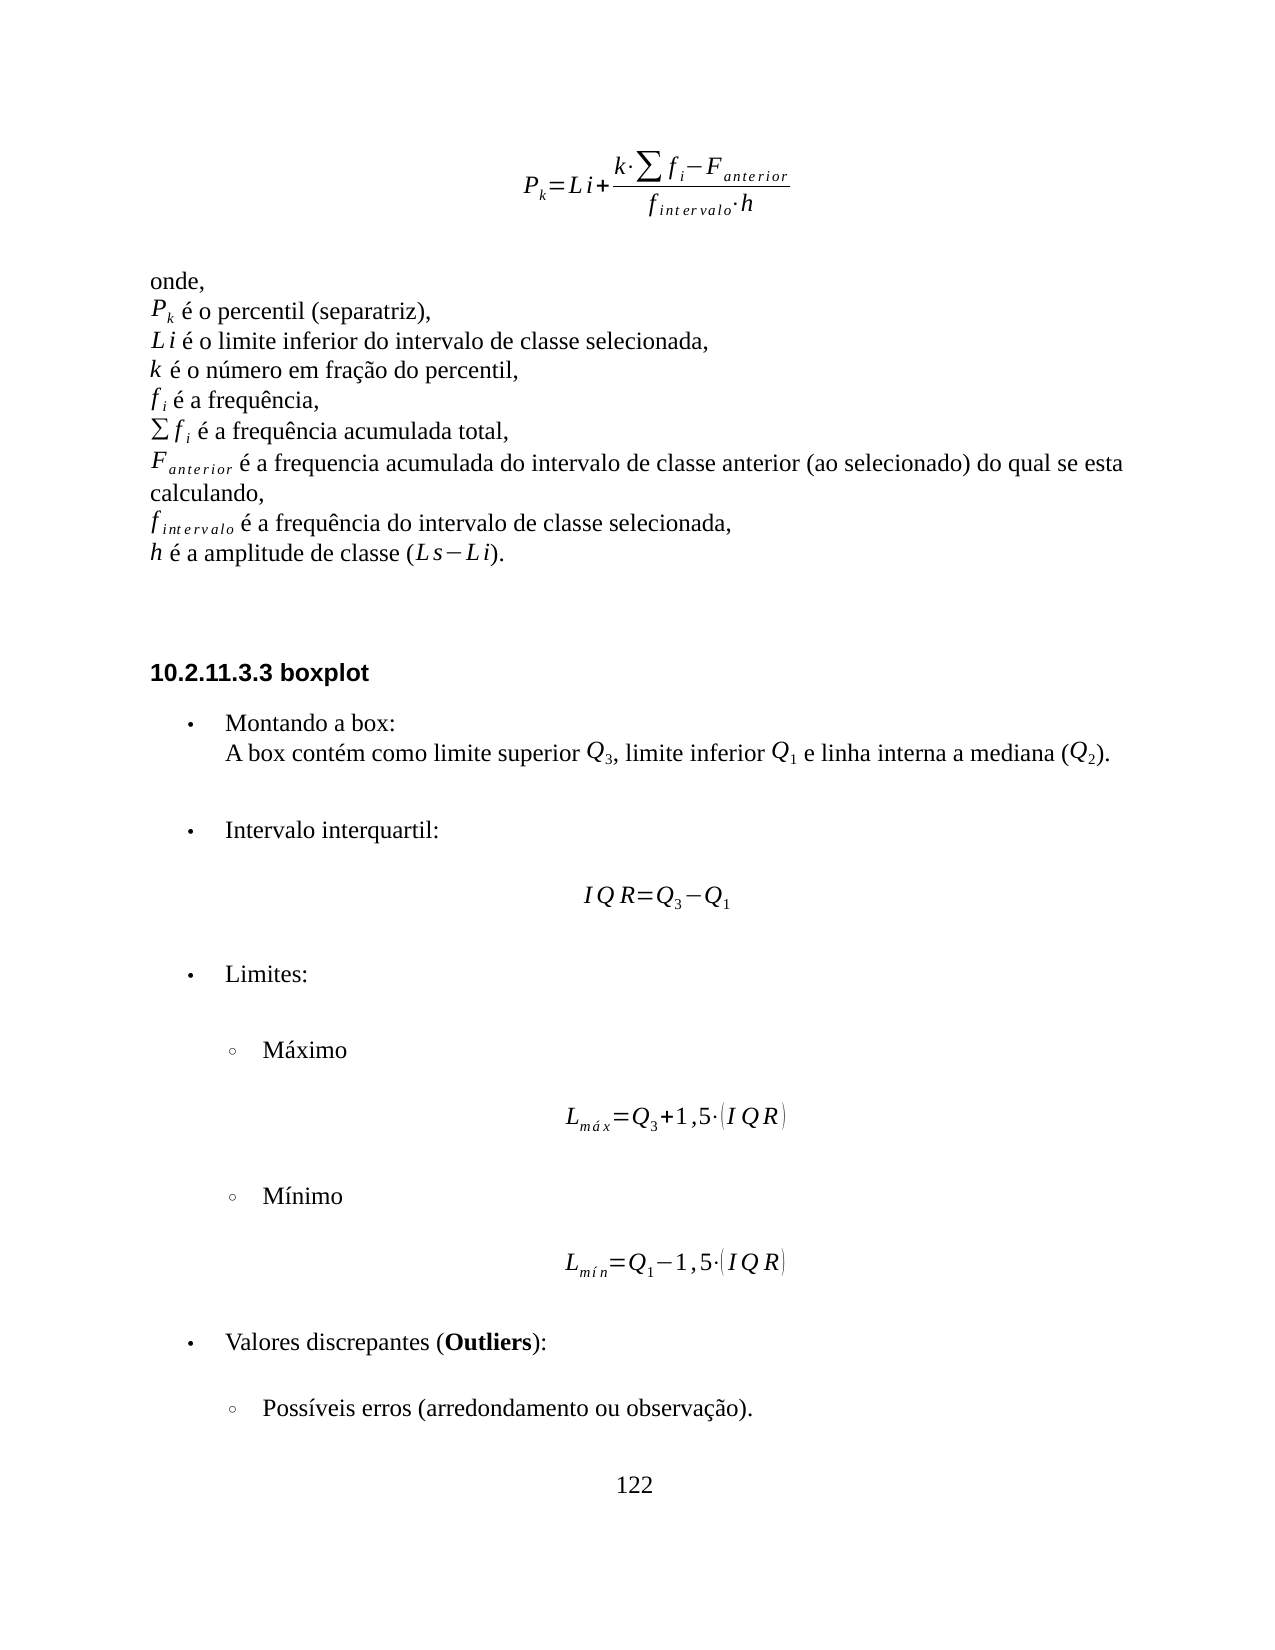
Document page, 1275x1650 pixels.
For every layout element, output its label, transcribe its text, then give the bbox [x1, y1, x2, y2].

list Intervalo interquartil: [187, 815, 1125, 872]
text onde, é o percentil (separatriz), é o limite inferior do intervalo de classe selecionada, é o número em fração do percentil, é a frequência, é a frequência acumulada total, é a frequencia acumulada do intervalo de classe anterior (ao selecionado) do qual se esta calculando, é a frequência do intervalo de classe selecionada, é a amplitude de classe (). [150, 266, 1125, 596]
list Limites: [187, 959, 1125, 1017]
list Valores discrepantes (Outliers): [187, 1327, 1125, 1384]
list Possíveis erros (arredondamento ou observação). [225, 1393, 1125, 1422]
list Mínimo [225, 1181, 1125, 1238]
list Montando a box: A box contém como limite superior , limite inferior e linha interna a mediana (). [187, 708, 1125, 797]
subtitle 10.2.11.3.3 boxplot [150, 658, 1125, 687]
list Máximo [225, 1035, 1125, 1092]
